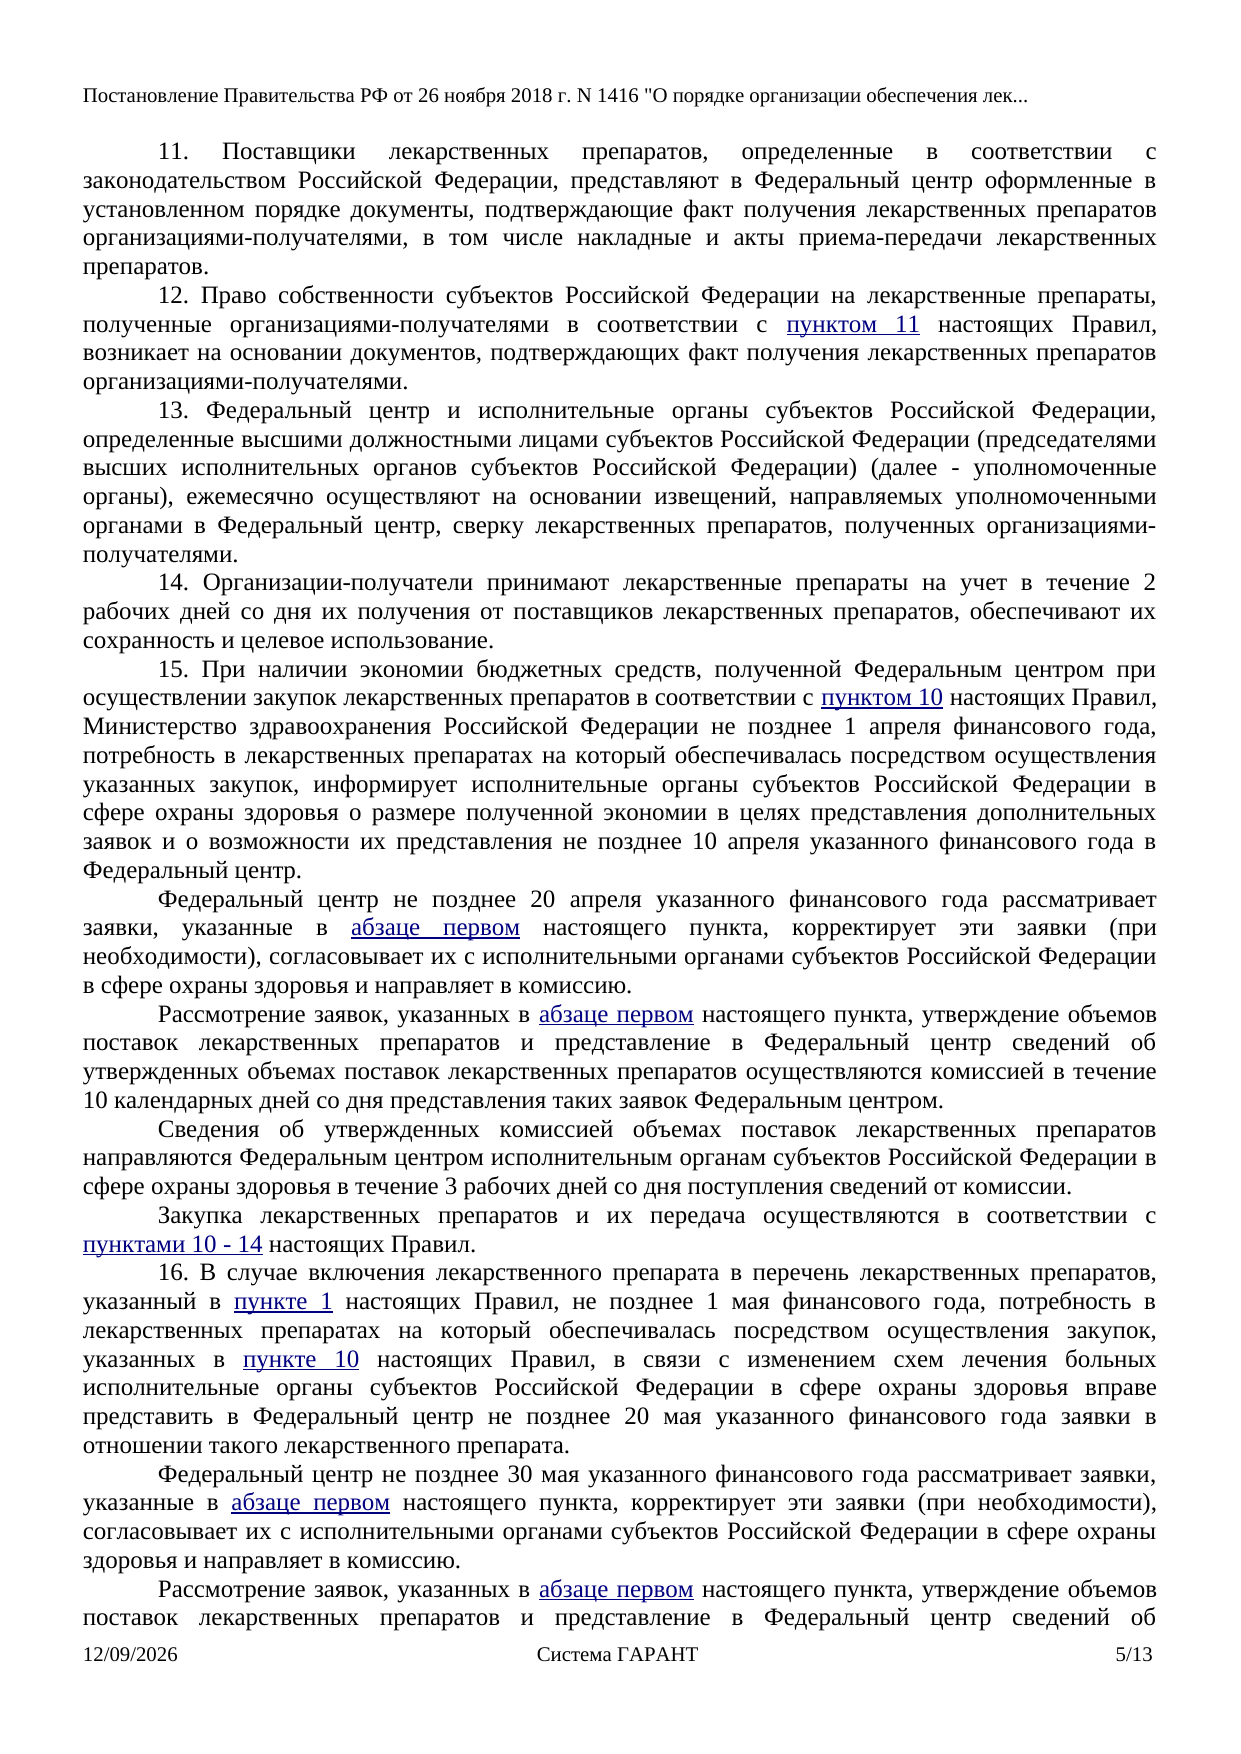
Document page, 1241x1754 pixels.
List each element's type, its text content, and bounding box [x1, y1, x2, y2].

text Рассмотрение заявок, указанных в абзаце первом настоящего пункта, утверждение объемов поставок лекарственных препаратов и представление в Федеральный центр сведений об [83, 1574, 1157, 1631]
text 16. В случае включения лекарственного препарата в перечень лекарственных препаратов, указанный в пункте 1 настоящих Правил, не позднее 1 мая финансового года, потребность в лекарственных препаратах на который обеспечивалась посредством осуществления закупок, указанных в пункте 10 настоящих Правил, в связи с изменением схем лечения больных исполнительные органы субъектов Российской Федерации в сфере охраны здоровья вправе представить в Федеральный центр не позднее 20 мая указанного финансового года заявки в отношении такого лекарственного препарата. [83, 1257, 1157, 1459]
text Сведения об утвержденных комиссией объемах поставок лекарственных препаратов направляются Федеральным центром исполнительным органам субъектов Российской Федерации в сфере охраны здоровья в течение 3 рабочих дней со дня поступления сведений от комиссии. [83, 1114, 1157, 1200]
text 14. Организации-получатели принимают лекарственные препараты на учет в течение 2 рабочих дней со дня их получения от поставщиков лекарственных препаратов, обеспечивают их сохранность и целевое использование. [83, 567, 1157, 654]
text 12. Право собственности субъектов Российской Федерации на лекарственные препараты, полученные организациями-получателями в соответствии с пунктом 11 настоящих Правил, возникает на основании документов, подтверждающих факт получения лекарственных препаратов организациями-получателями. [83, 280, 1157, 395]
text Федеральный центр не позднее 20 апреля указанного финансового года рассматривает заявки, указанные в абзаце первом настоящего пункта, корректирует эти заявки (при необходимости), согласовывает их с исполнительными органами субъектов Российской Федерации в сфере охраны здоровья и направляет в комиссию. [83, 884, 1157, 999]
text 11. Поставщики лекарственных препаратов, определенные в соответствии с законодательством Российской Федерации, представляют в Федеральный центр оформленные в установленном порядке документы, подтверждающие факт получения лекарственных препаратов организациями-получателями, в том числе накладные и акты приема-передачи лекарственных препаратов. [83, 136, 1157, 280]
text Закупка лекарственных препаратов и их передача осуществляются в соответствии с пунктами 10 - 14 настоящих Правил. [83, 1200, 1157, 1257]
text Рассмотрение заявок, указанных в абзаце первом настоящего пункта, утверждение объемов поставок лекарственных препаратов и представление в Федеральный центр сведений об утвержденных объемах поставок лекарственных препаратов осуществляются комиссией в течение 10 календарных дней со дня представления таких заявок Федеральным центром. [83, 999, 1157, 1114]
text 15. При наличии экономии бюджетных средств, полученной Федеральным центром при осуществлении закупок лекарственных препаратов в соответствии с пунктом 10 настоящих Правил, Министерство здравоохранения Российской Федерации не позднее 1 апреля финансового года, потребность в лекарственных препаратах на который обеспечивалась посредством осуществления указанных закупок, информирует исполнительные органы субъектов Российской Федерации в сфере охраны здоровья о размере полученной экономии в целях представления дополнительных заявок и о возможности их представления не позднее 10 апреля указанного финансового года в Федеральный центр. [83, 654, 1157, 884]
text Федеральный центр не позднее 30 мая указанного финансового года рассматривает заявки, указанные в абзаце первом настоящего пункта, корректирует эти заявки (при необходимости), согласовывает их с исполнительными органами субъектов Российской Федерации в сфере охраны здоровья и направляет в комиссию. [83, 1459, 1157, 1574]
text 13. Федеральный центр и исполнительные органы субъектов Российской Федерации, определенные высшими должностными лицами субъектов Российской Федерации (председателями высших исполнительных органов субъектов Российской Федерации) (далее - уполномоченные органы), ежемесячно осуществляют на основании извещений, направляемых уполномоченными органами в Федеральный центр, сверку лекарственных препаратов, полученных организациями-получателями. [83, 395, 1157, 567]
